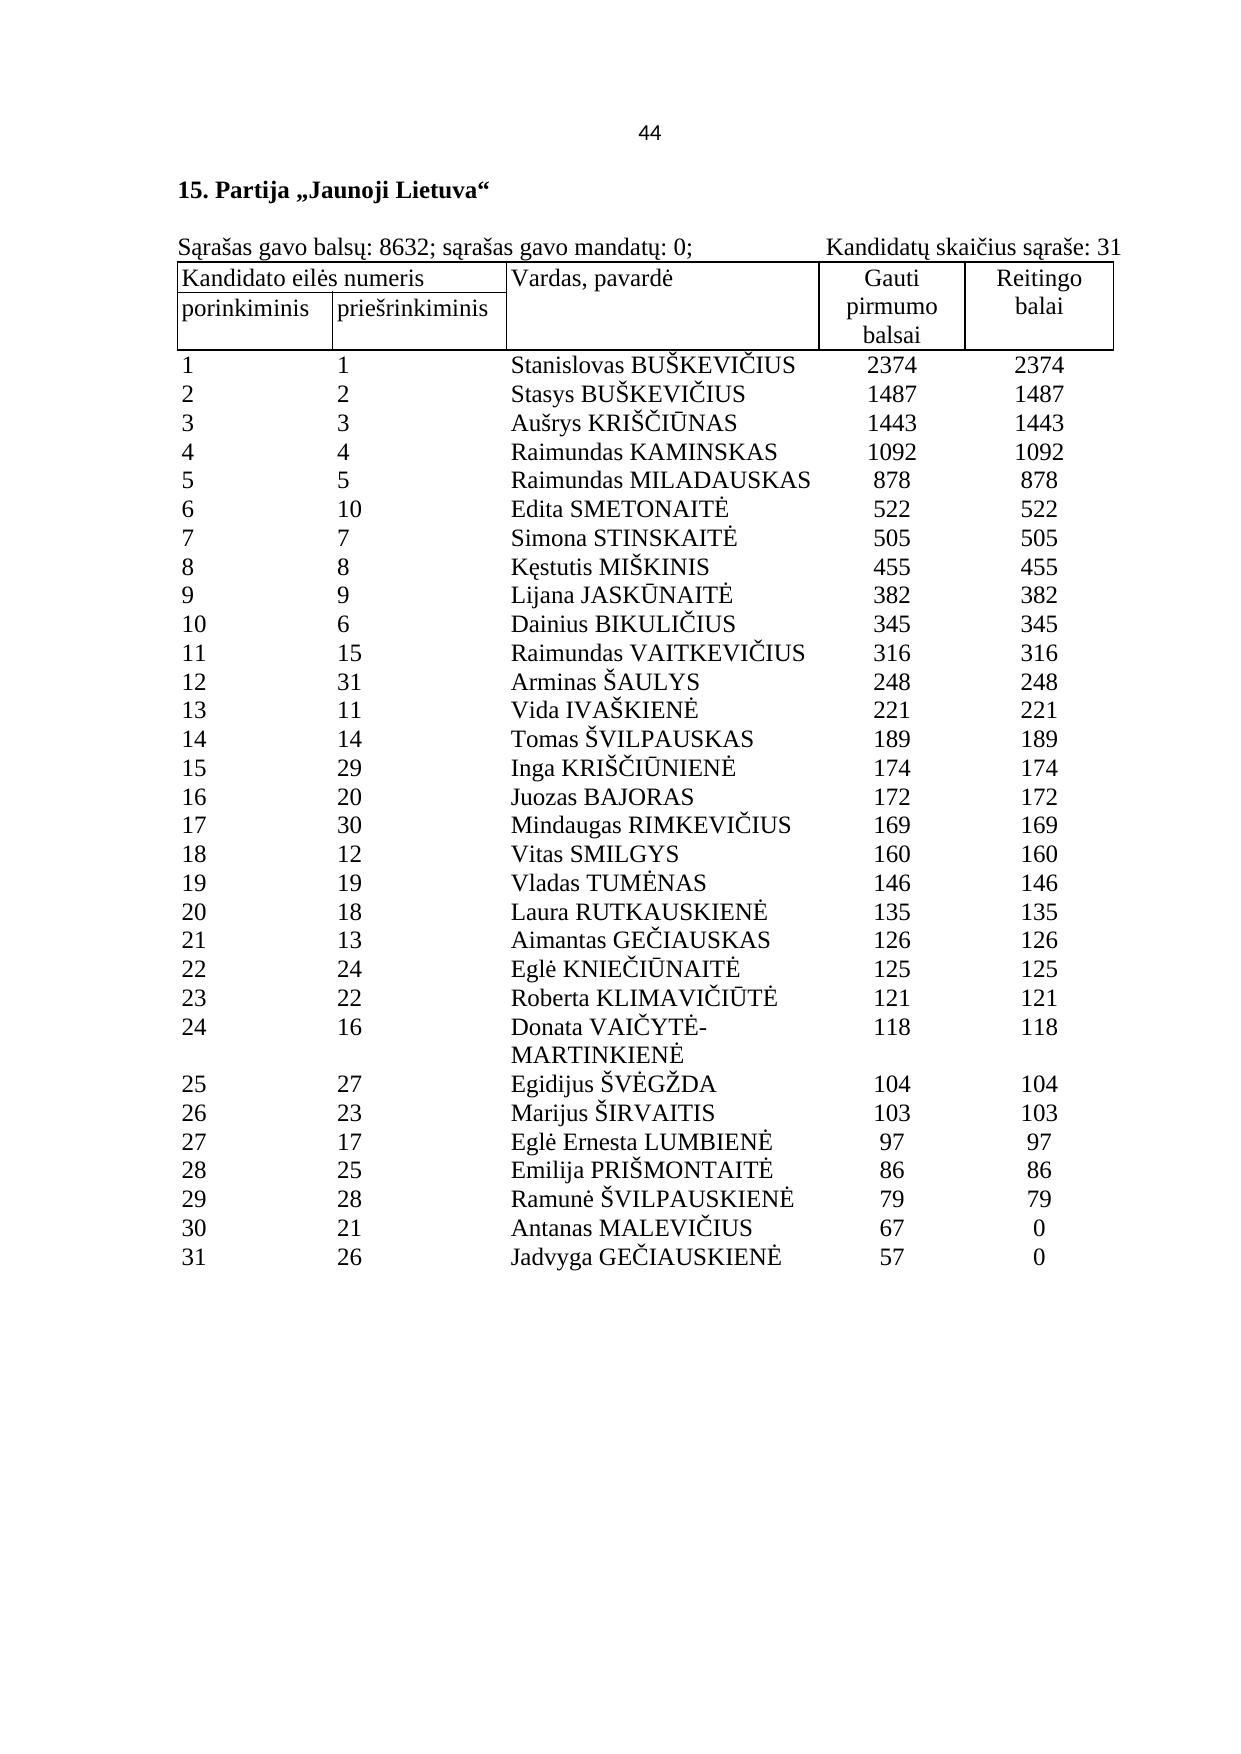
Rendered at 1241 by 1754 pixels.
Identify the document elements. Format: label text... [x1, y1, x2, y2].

table_cell 57 [819, 1242, 965, 1271]
table_cell 2 [177, 379, 333, 408]
table_cell 135 [819, 897, 965, 926]
table_cell 118 [965, 1012, 1113, 1069]
table_cell 13 [333, 926, 506, 954]
table_cell Lijana JASKŪNAITĖ [506, 581, 819, 609]
table_cell 16 [333, 1012, 506, 1069]
table_cell 24 [177, 1012, 333, 1069]
table_cell 1 [333, 351, 506, 379]
table_cell 30 [333, 811, 506, 839]
table_cell 8 [177, 552, 333, 581]
table_cell 382 [819, 581, 965, 609]
table_cell 14 [177, 724, 333, 753]
table_cell 17 [333, 1127, 506, 1156]
table_cell 12 [177, 667, 333, 696]
table_cell 18 [333, 897, 506, 926]
table_cell 522 [819, 494, 965, 523]
table_cell 104 [819, 1069, 965, 1098]
table_cell Stasys BUŠKEVIČIUS [506, 379, 819, 408]
table_cell 382 [965, 581, 1113, 609]
table_cell Edita SMETONAITĖ [506, 494, 819, 523]
table_cell 27 [177, 1127, 333, 1156]
table_cell Mindaugas RIMKEVIČIUS [506, 811, 819, 839]
table_cell 160 [819, 839, 965, 868]
table_cell 878 [965, 466, 1113, 494]
table_cell 67 [819, 1213, 965, 1242]
table_cell Raimundas MILADAUSKAS [506, 466, 819, 494]
table_cell 2374 [819, 351, 965, 379]
table_cell 0 [965, 1242, 1113, 1271]
table_cell 22 [177, 954, 333, 983]
table_cell 1 [177, 351, 333, 379]
table_cell 1487 [819, 379, 965, 408]
table_cell Egidijus ŠVĖGŽDA [506, 1069, 819, 1098]
table_cell 10 [177, 609, 333, 638]
table_cell 7 [177, 523, 333, 552]
table_cell 103 [819, 1098, 965, 1127]
table_cell 4 [177, 437, 333, 466]
table_cell 22 [333, 983, 506, 1012]
table_cell 86 [965, 1156, 1113, 1184]
table_cell 8 [333, 552, 506, 581]
table_cell 2374 [965, 351, 1113, 379]
table_cell 79 [965, 1184, 1113, 1213]
table_cell 125 [819, 954, 965, 983]
table_cell Aušrys KRIŠČIŪNAS [506, 408, 819, 437]
table_cell 20 [177, 897, 333, 926]
table_cell 1487 [965, 379, 1113, 408]
table_cell 31 [177, 1242, 333, 1271]
table_cell Ramunė ŠVILPAUSKIENĖ [506, 1184, 819, 1213]
table_cell 14 [333, 724, 506, 753]
table_cell 455 [819, 552, 965, 581]
table_cell 6 [333, 609, 506, 638]
table_cell Jadvyga GEČIAUSKIENĖ [506, 1242, 819, 1271]
table_cell 121 [965, 983, 1113, 1012]
table_cell 17 [177, 811, 333, 839]
table_cell 104 [965, 1069, 1113, 1098]
table_cell 221 [965, 696, 1113, 724]
table_cell 2 [333, 379, 506, 408]
table_cell 174 [819, 753, 965, 782]
table_cell 522 [965, 494, 1113, 523]
table_cell Eglė Ernesta LUMBIENĖ [506, 1127, 819, 1156]
table_cell 97 [965, 1127, 1113, 1156]
table_cell porinkiminis [178, 293, 332, 349]
table_cell 10 [333, 494, 506, 523]
table_cell Emilija PRIŠMONTAITĖ [506, 1156, 819, 1184]
table_cell 0 [965, 1213, 1113, 1242]
table_cell 25 [177, 1069, 333, 1098]
table_cell 1443 [965, 408, 1113, 437]
table_cell 160 [965, 839, 1113, 868]
table_cell 23 [333, 1098, 506, 1127]
table_cell 1092 [819, 437, 965, 466]
table_cell 146 [965, 868, 1113, 897]
table_cell 19 [177, 868, 333, 897]
table_cell 28 [177, 1156, 333, 1184]
table_cell 7 [333, 523, 506, 552]
table_cell Donata VAIČYTĖ-MARTINKIENĖ [506, 1012, 819, 1069]
table_cell 135 [965, 897, 1113, 926]
table_cell Vitas SMILGYS [506, 839, 819, 868]
table_cell 29 [333, 753, 506, 782]
table_cell 30 [177, 1213, 333, 1242]
table_cell Kęstutis MIŠKINIS [506, 552, 819, 581]
table_cell 505 [819, 523, 965, 552]
table_cell 126 [819, 926, 965, 954]
table_cell 345 [819, 609, 965, 638]
table_cell 174 [965, 753, 1113, 782]
table_cell Stanislovas BUŠKEVIČIUS [506, 351, 819, 379]
table_cell Raimundas VAITKEVIČIUS [506, 638, 819, 667]
table_cell 345 [965, 609, 1113, 638]
table_cell 15 [333, 638, 506, 667]
table_cell 11 [333, 696, 506, 724]
table_cell 121 [819, 983, 965, 1012]
table_cell 9 [333, 581, 506, 609]
table_cell 1443 [819, 408, 965, 437]
table_cell Vladas TUMĖNAS [506, 868, 819, 897]
table_cell 20 [333, 782, 506, 811]
table_cell 248 [965, 667, 1113, 696]
table_cell 21 [177, 926, 333, 954]
table_cell 6 [177, 494, 333, 523]
table_cell Dainius BIKULIČIUS [506, 609, 819, 638]
table_cell Juozas BAJORAS [506, 782, 819, 811]
table_cell 505 [965, 523, 1113, 552]
table_cell 169 [819, 811, 965, 839]
table_cell 1092 [965, 437, 1113, 466]
table_cell 5 [333, 466, 506, 494]
table_cell 455 [965, 552, 1113, 581]
table_cell 172 [819, 782, 965, 811]
table_cell 3 [333, 408, 506, 437]
table_cell 125 [965, 954, 1113, 983]
table_cell 118 [819, 1012, 965, 1069]
table_cell 97 [819, 1127, 965, 1156]
table_cell 29 [177, 1184, 333, 1213]
table_cell 248 [819, 667, 965, 696]
table_cell 19 [333, 868, 506, 897]
table_cell 26 [333, 1242, 506, 1271]
table_cell 189 [965, 724, 1113, 753]
table_cell 28 [333, 1184, 506, 1213]
table_cell 86 [819, 1156, 965, 1184]
table_cell 79 [819, 1184, 965, 1213]
table_cell 316 [819, 638, 965, 667]
table_header Reitingo balai [966, 263, 1113, 349]
table_cell 4 [333, 437, 506, 466]
table_cell 12 [333, 839, 506, 868]
table_cell Marijus ŠIRVAITIS [506, 1098, 819, 1127]
table_cell Aimantas GEČIAUSKAS [506, 926, 819, 954]
table_cell 16 [177, 782, 333, 811]
table_cell 23 [177, 983, 333, 1012]
table_header Gauti pirmumo balsai [820, 263, 964, 349]
table_header Vardas, pavardė [507, 263, 818, 349]
table_cell Simona STINSKAITĖ [506, 523, 819, 552]
text 15. Partija „Jaunoji Lietuva“ [177, 175, 1122, 204]
table_cell 189 [819, 724, 965, 753]
table_cell 316 [965, 638, 1113, 667]
table_cell 26 [177, 1098, 333, 1127]
table_header Kandidato eilės numeris [178, 263, 506, 291]
table_cell Roberta KLIMAVIČIŪTĖ [506, 983, 819, 1012]
table_cell 18 [177, 839, 333, 868]
table_cell Raimundas KAMINSKAS [506, 437, 819, 466]
table_cell 15 [177, 753, 333, 782]
table_cell Inga KRIŠČIŪNIENĖ [506, 753, 819, 782]
table_cell 24 [333, 954, 506, 983]
table_cell Antanas MALEVIČIUS [506, 1213, 819, 1242]
table_cell 11 [177, 638, 333, 667]
table_cell priešrinkiminis [333, 293, 506, 349]
table_cell 878 [819, 466, 965, 494]
table_cell Vida IVAŠKIENĖ [506, 696, 819, 724]
table_cell 21 [333, 1213, 506, 1242]
table_cell Laura RUTKAUSKIENĖ [506, 897, 819, 926]
table_cell Tomas ŠVILPAUSKAS [506, 724, 819, 753]
table_cell Arminas ŠAULYS [506, 667, 819, 696]
table_cell 13 [177, 696, 333, 724]
table_cell 146 [819, 868, 965, 897]
table_cell 27 [333, 1069, 506, 1098]
table_cell 25 [333, 1156, 506, 1184]
table_cell 103 [965, 1098, 1113, 1127]
table_cell 169 [965, 811, 1113, 839]
table_cell 172 [965, 782, 1113, 811]
table_cell Eglė KNIEČIŪNAITĖ [506, 954, 819, 983]
table_cell 3 [177, 408, 333, 437]
table_cell 5 [177, 466, 333, 494]
table_cell 31 [333, 667, 506, 696]
table_cell 126 [965, 926, 1113, 954]
text Sąrašas gavo balsų: 8632; sąrašas gavo mandatų: 0; Kandidatų skaičius sąraše: 31 [177, 232, 1122, 261]
table_cell 221 [819, 696, 965, 724]
table_cell 9 [177, 581, 333, 609]
